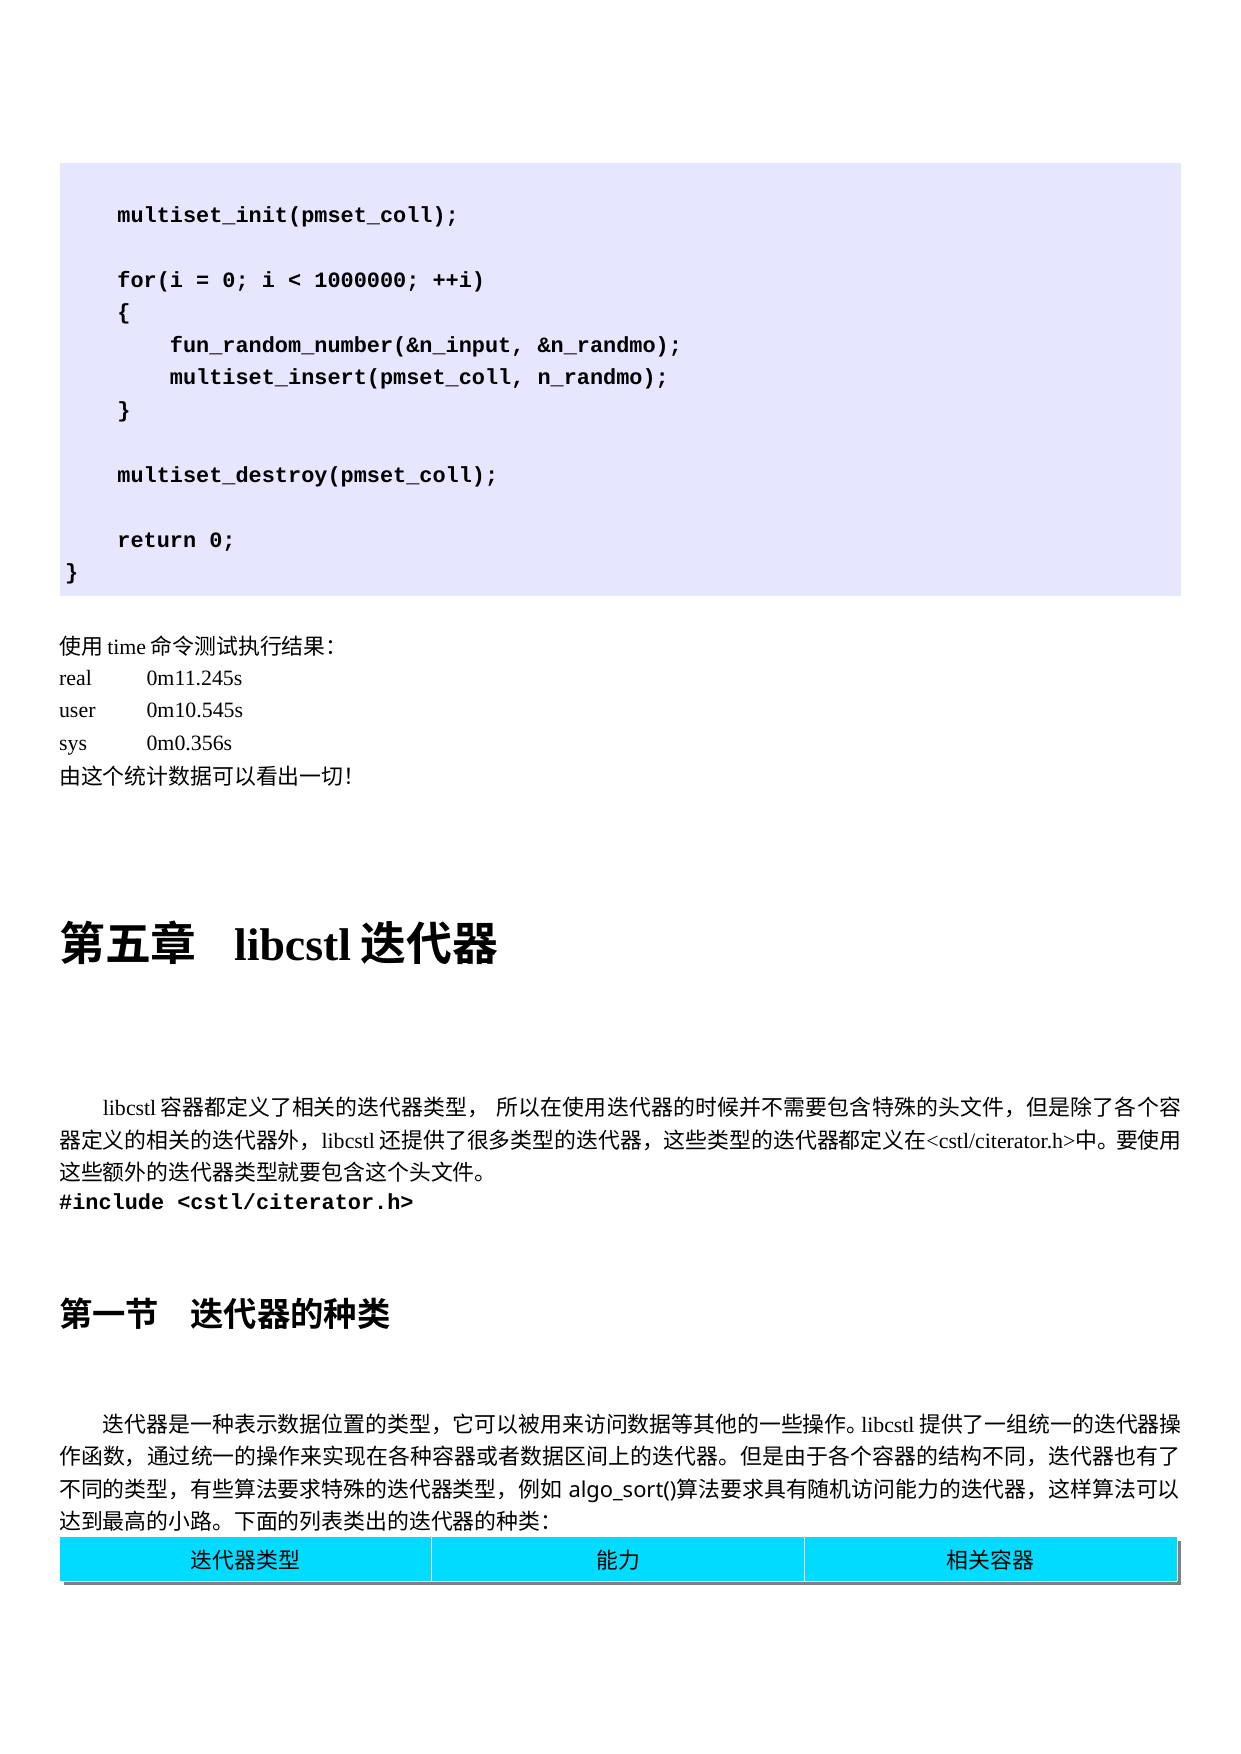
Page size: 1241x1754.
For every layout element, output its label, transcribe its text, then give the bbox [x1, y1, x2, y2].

text 迭代器是一种表示数据位置的类型，它可以被用来访问数据等其他的一些操作。libcstl提供了一组统一的迭代器操作函数，通过统一的操作来实现在各种容器或者数据区间上的迭代器。但是由于各个容器的结构不同，迭代器也有了不同的类型，有些算法要求特殊的迭代器类型，例如algo_sort()算法要求具有随机访问能力的迭代器，这样算法可以达到最高的小路。下面的列表类出的迭代器的种类： [59, 1406, 1181, 1536]
text libcstl容器都定义了相关的迭代器类型， 所以在使用迭代器的时候并不需要包含特殊的头文件，但是除了各个容器定义的相关的迭代器外，libcstl还提供了很多类型的迭代器，这些类型的迭代器都定义在<cstl/citerator.h>中。要使用这些额外的迭代器类型就要包含这个头文件。 [59, 1090, 1181, 1187]
table_header 相关容器 [805, 1537, 1177, 1581]
text sys 0m0.356s [59, 726, 1181, 758]
text #include <cstl/citerator.h> [59, 1187, 1181, 1220]
table_header 能力 [432, 1537, 804, 1581]
text 由这个统计数据可以看出一切！ [59, 758, 1181, 791]
subtitle 迭代器的种类 [59, 1279, 1181, 1344]
text user 0m10.545s [59, 693, 1181, 726]
table_header 迭代器类型 [60, 1537, 431, 1581]
table_header multiset_init(pmset_coll); for(i = 0; i < 1000000; ++i) { fun_random_number(&n_input, &n_randmo); multiset_insert(pmset_coll, n_randmo); } multiset_destroy(pmset_coll); return 0; } [60, 163, 1181, 596]
text real 0m11.245s [59, 661, 1181, 693]
subtitle libcstl迭代器 [59, 891, 1181, 989]
text 使用time命令测试执行结果： [59, 628, 1181, 661]
